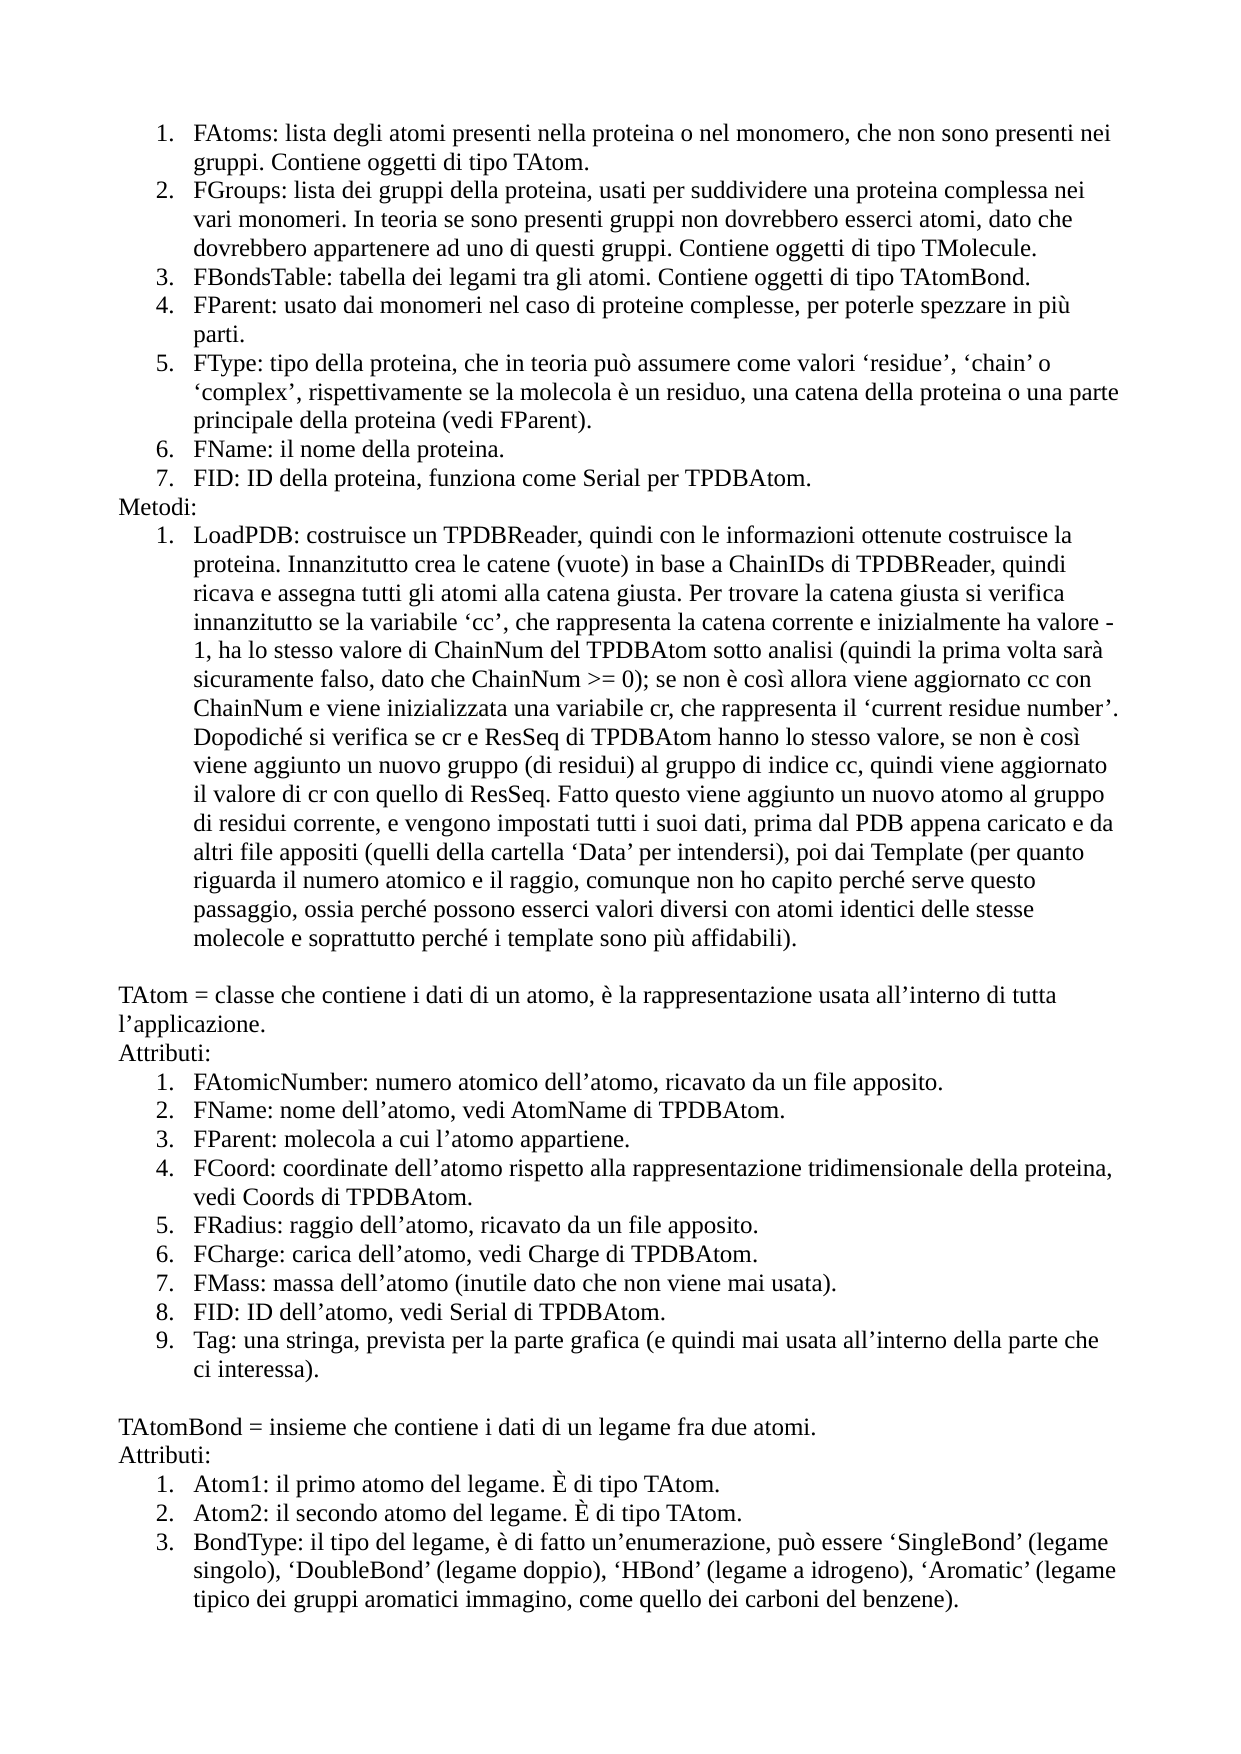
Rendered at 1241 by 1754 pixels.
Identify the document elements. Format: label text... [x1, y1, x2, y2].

list FMass: massa dell’atomo (inutile dato che non viene mai usata). [156, 1268, 1122, 1297]
list FID: ID dell’atomo, vedi Serial di TPDBAtom. [156, 1297, 1122, 1326]
text TAtom = classe che contiene i dati di un atomo, è la rappresentazione usata all’interno di tutta l’applicazione. [118, 981, 1122, 1038]
list FCoord: coordinate dell’atomo rispetto alla rappresentazione tridimensionale della proteina, vedi Coords di TPDBAtom. [156, 1153, 1122, 1211]
list FBondsTable: tabella dei legami tra gli atomi. Contiene oggetti di tipo TAtomBond. [156, 262, 1122, 291]
list FType: tipo della proteina, che in teoria può assumere come valori ‘residue’, ‘chain’ o ‘complex’, rispettivamente se la molecola è un residuo, una catena della proteina o una parte principale della proteina (vedi FParent). [156, 348, 1122, 434]
list FName: il nome della proteina. [156, 434, 1122, 463]
list FAtomicNumber: numero atomico dell’atomo, ricavato da un file apposito. [156, 1067, 1122, 1096]
list FCharge: carica dell’atomo, vedi Charge di TPDBAtom. [156, 1239, 1122, 1268]
list LoadPDB: costruisce un TPDBReader, quindi con le informazioni ottenute costruisce la proteina. Innanzitutto crea le catene (vuote) in base a ChainIDs di TPDBReader, quindi ricava e assegna tutti gli atomi alla catena giusta. Per trovare la catena giusta si verifica innanzitutto se la variabile ‘cc’, che rappresenta la catena corrente e inizialmente ha valore -1, ha lo stesso valore di ChainNum del TPDBAtom sotto analisi (quindi la prima volta sarà sicuramente falso, dato che ChainNum >= 0); se non è così allora viene aggiornato cc con ChainNum e viene inizializzata una variabile cr, che rappresenta il ‘current residue number’. Dopodiché si verifica se cr e ResSeq di TPDBAtom hanno lo stesso valore, se non è così viene aggiunto un nuovo gruppo (di residui) al gruppo di indice cc, quindi viene aggiornato il valore di cr con quello di ResSeq. Fatto questo viene aggiunto un nuovo atomo al gruppo di residui corrente, e vengono impostati tutti i suoi dati, prima dal PDB appena caricato e da altri file appositi (quelli della cartella ‘Data’ per intendersi), poi dai Template (per quanto riguarda il numero atomico e il raggio, comunque non ho capito perché serve questo passaggio, ossia perché possono esserci valori diversi con atomi identici delle stesse molecole e soprattutto perché i template sono più affidabili). [156, 521, 1122, 952]
list FParent: usato dai monomeri nel caso di proteine complesse, per poterle spezzare in più parti. [156, 291, 1122, 348]
list FGroups: lista dei gruppi della proteina, usati per suddividere una proteina complessa nei vari monomeri. In teoria se sono presenti gruppi non dovrebbero esserci atomi, dato che dovrebbero appartenere ad uno di questi gruppi. Contiene oggetti di tipo TMolecule. [156, 176, 1122, 262]
list Atom1: il primo atomo del legame. È di tipo TAtom. [156, 1469, 1122, 1498]
text Attributi: [118, 1441, 1122, 1469]
list FName: nome dell’atomo, vedi AtomName di TPDBAtom. [156, 1096, 1122, 1124]
list FRadius: raggio dell’atomo, ricavato da un file apposito. [156, 1211, 1122, 1239]
list BondType: il tipo del legame, è di fatto un’enumerazione, può essere ‘SingleBond’ (legame singolo), ‘DoubleBond’ (legame doppio), ‘HBond’ (legame a idrogeno), ‘Aromatic’ (legame tipico dei gruppi aromatici immagino, come quello dei carboni del benzene). [156, 1527, 1122, 1613]
list Atom2: il secondo atomo del legame. È di tipo TAtom. [156, 1498, 1122, 1527]
list FParent: molecola a cui l’atomo appartiene. [156, 1124, 1122, 1153]
text TAtomBond = insieme che contiene i dati di un legame fra due atomi. [118, 1412, 1122, 1441]
list FAtoms: lista degli atomi presenti nella proteina o nel monomero, che non sono presenti nei gruppi. Contiene oggetti di tipo TAtom. [156, 118, 1122, 176]
text Metodi: [118, 492, 1122, 521]
list FID: ID della proteina, funziona come Serial per TPDBAtom. [156, 463, 1122, 492]
list Tag: una stringa, prevista per la parte grafica (e quindi mai usata all’interno della parte che ci interessa). [156, 1326, 1122, 1383]
text Attributi: [118, 1038, 1122, 1067]
